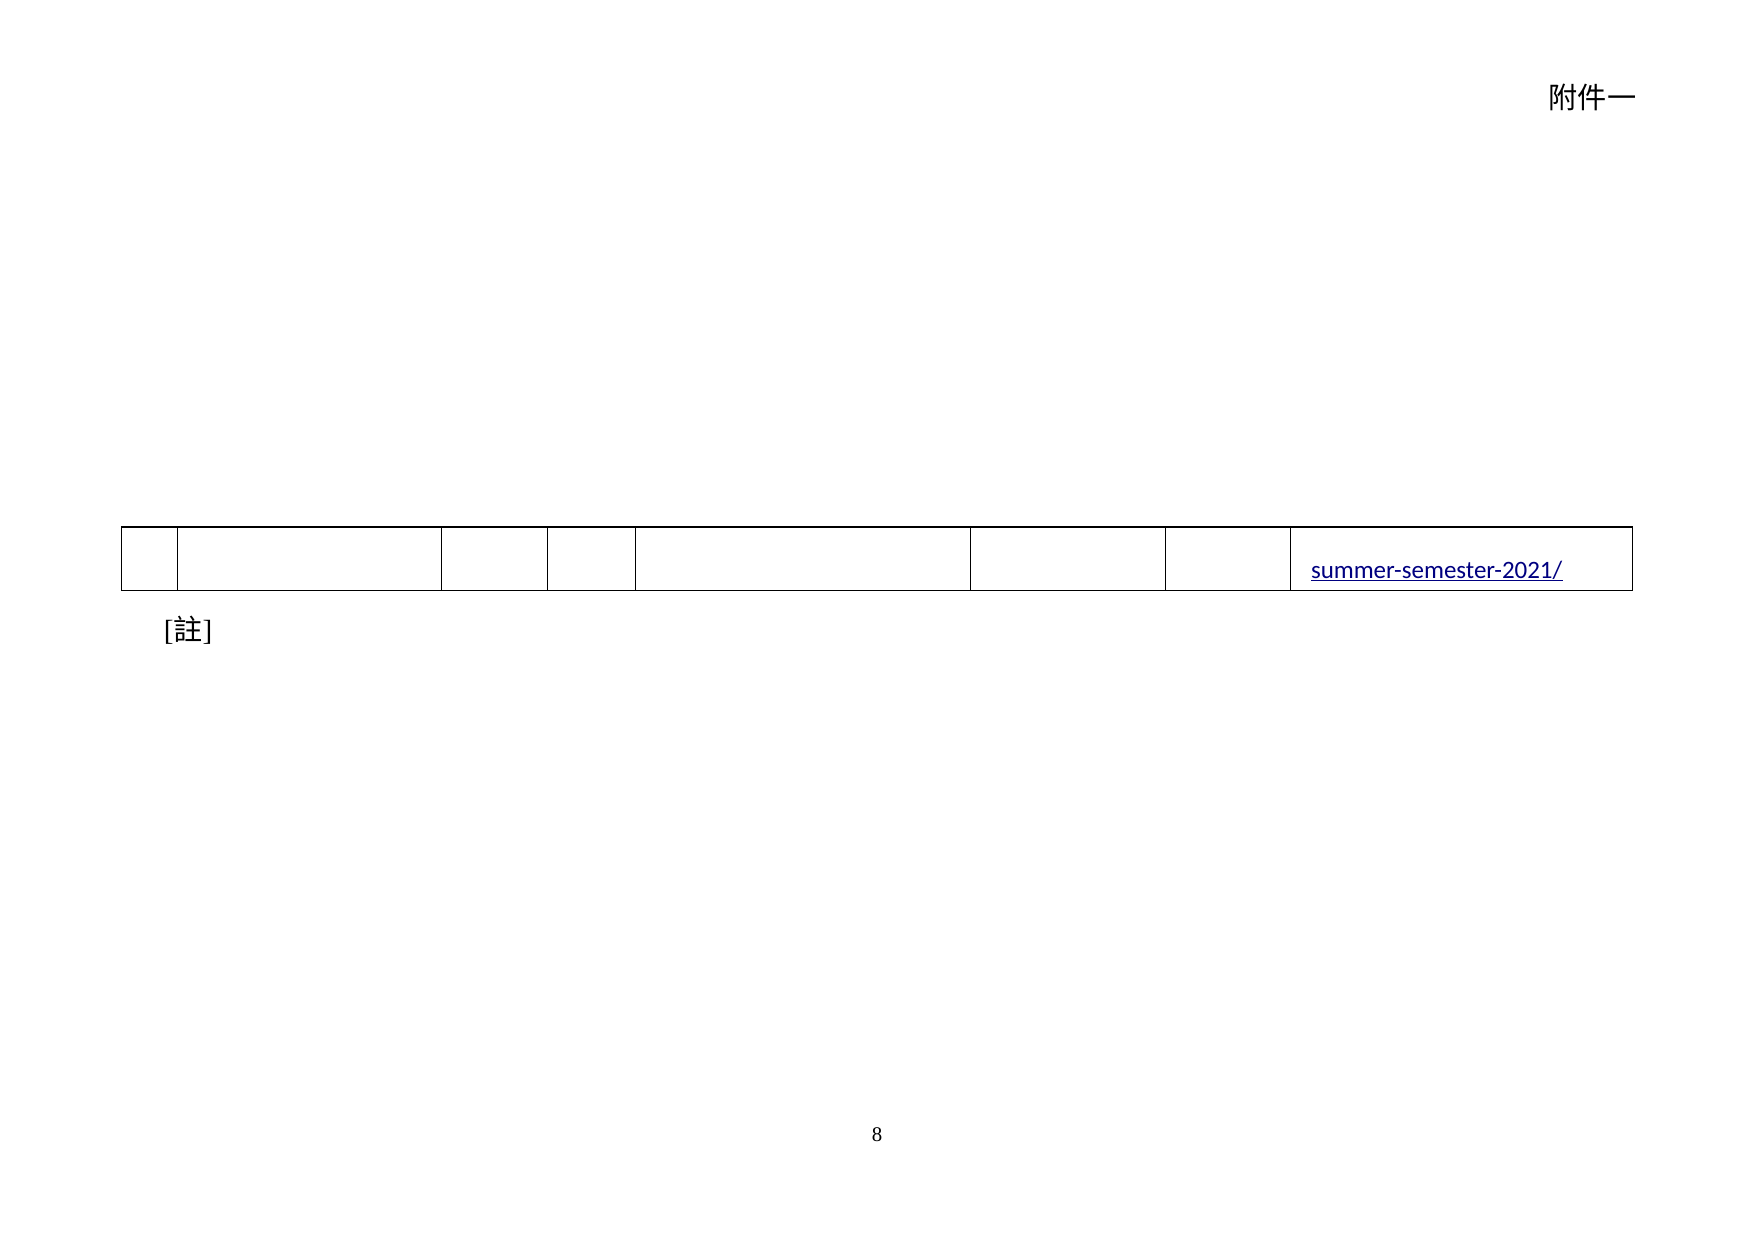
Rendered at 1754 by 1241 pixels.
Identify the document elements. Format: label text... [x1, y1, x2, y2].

text [註] [156, 603, 1632, 649]
table_cell [1166, 528, 1290, 590]
table_cell [178, 528, 441, 590]
table_cell summer-semester-2021/ [1291, 528, 1632, 590]
table_cell [442, 528, 547, 590]
table_cell [971, 528, 1165, 590]
table_cell [548, 528, 635, 590]
table_cell [636, 528, 970, 590]
table_cell [122, 528, 177, 590]
